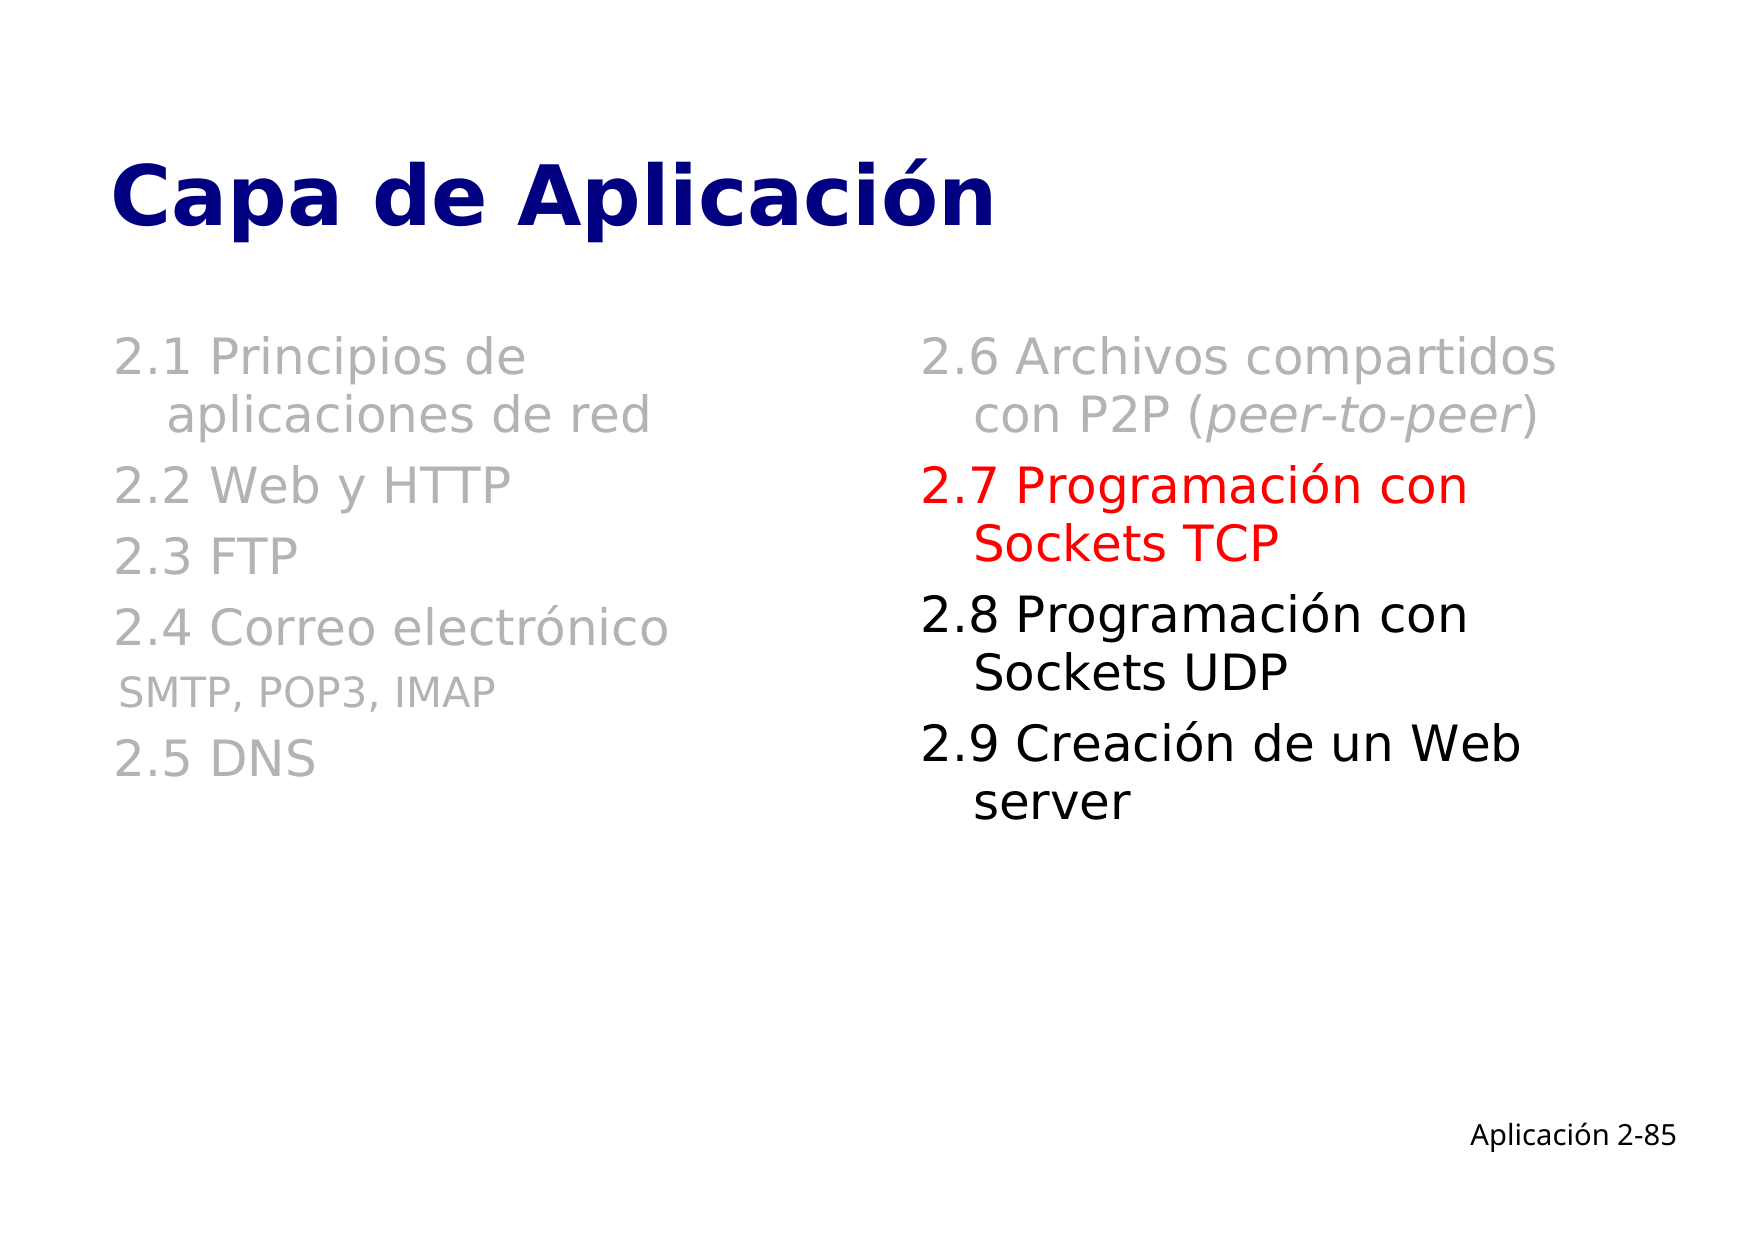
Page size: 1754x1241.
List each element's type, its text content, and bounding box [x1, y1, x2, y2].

title Capa de Aplicación [95, 88, 1671, 305]
list 2.6 Archivos compartidos con P2P (peer-to-peer) 2.7 Programación con Sockets TCP 2.8 Programación con Sockets UDP 2.9 Creación de un Web server [902, 320, 1672, 1125]
list 2.1 Principios de aplicaciones de red 2.2 Web y HTTP 2.3 FTP 2.4 Correo electrónico SMTP, POP3, IMAP 2.5 DNS [95, 320, 865, 1125]
